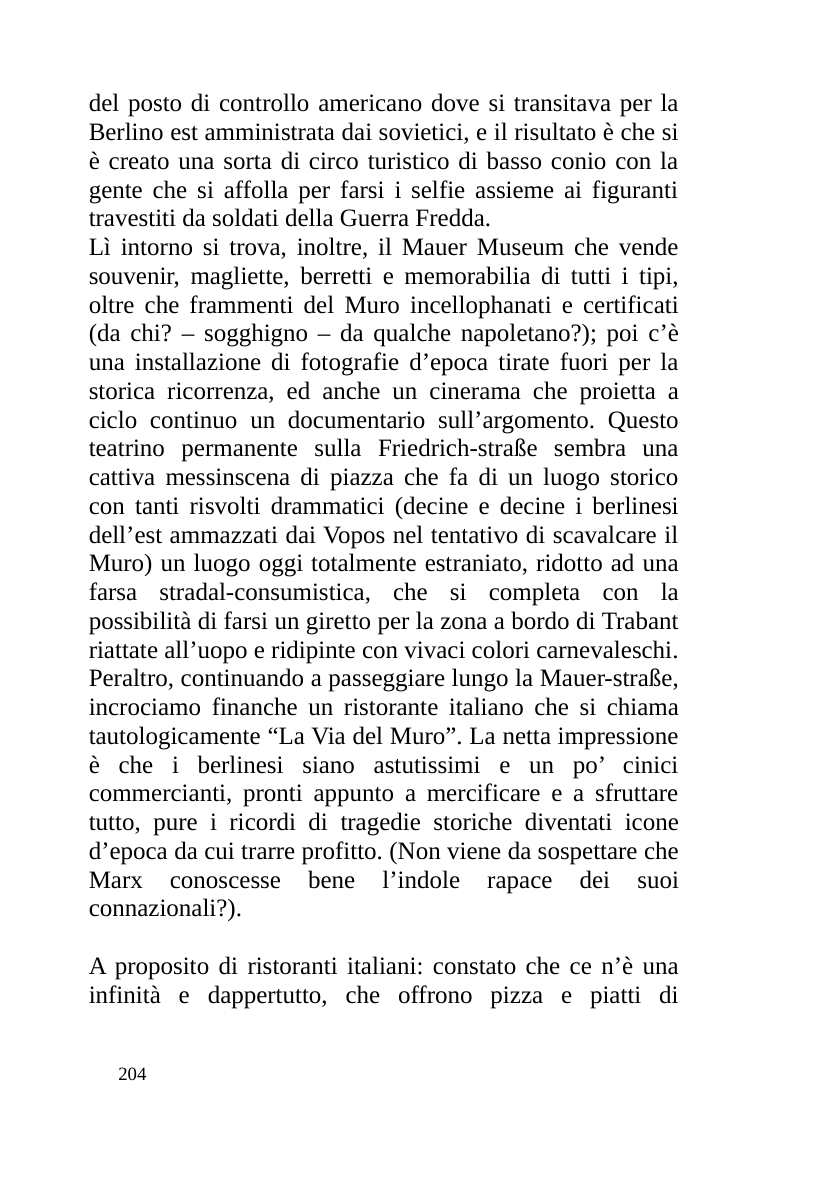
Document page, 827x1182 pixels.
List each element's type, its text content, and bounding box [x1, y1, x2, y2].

text Lì intorno si trova, inoltre, il Mauer Museum che vende souvenir, magliette, berretti e memorabilia di tutti i tipi, oltre che frammenti del Muro incellophanati e certificati (da chi? – sogghigno – da qualche napoletano?); poi c’è una installazione di fotografie d’epoca tirate fuori per la storica ricorrenza, ed anche un cinerama che proietta a ciclo continuo un documentario sull’argomento. Questo teatrino permanente sulla Friedrich-straße sembra una cattiva messinscena di piazza che fa di un luogo storico con tanti risvolti drammatici (decine e decine i berlinesi dell’est ammazzati dai Vopos nel tentativo di scavalcare il Muro) un luogo oggi totalmente estraniato, ridotto ad una farsa stradal-consumistica, che si completa con la possibilità di farsi un giretto per la zona a bordo di Trabant riattate all’uopo e ridipinte con vivaci colori carnevaleschi. [88, 232, 679, 663]
text del posto di controllo americano dove si transitava per la Berlino est amministrata dai sovietici, e il risultato è che si è creato una sorta di circo turistico di basso conio con la gente che si affolla per farsi i selfie assieme ai figuranti travestiti da soldati della Guerra Fredda. [88, 88, 679, 232]
text Peraltro, continuando a passeggiare lungo la Mauer-straße, incrociamo finanche un ristorante italiano che si chiama tautologicamente “La Via del Muro”. La netta impressione è che i berlinesi siano astutissimi e un po’ cinici commercianti, pronti appunto a mercificare e a sfruttare tutto, pure i ricordi di tragedie storiche diventati icone d’epoca da cui trarre profitto. (Non viene da sospettare che Marx conoscesse bene l’indole rapace dei suoi connazionali?). [88, 663, 679, 922]
text A proposito di ristoranti italiani: constato che ce n’è una infinità e dappertutto, che offrono pizza e piatti di [88, 951, 679, 1008]
